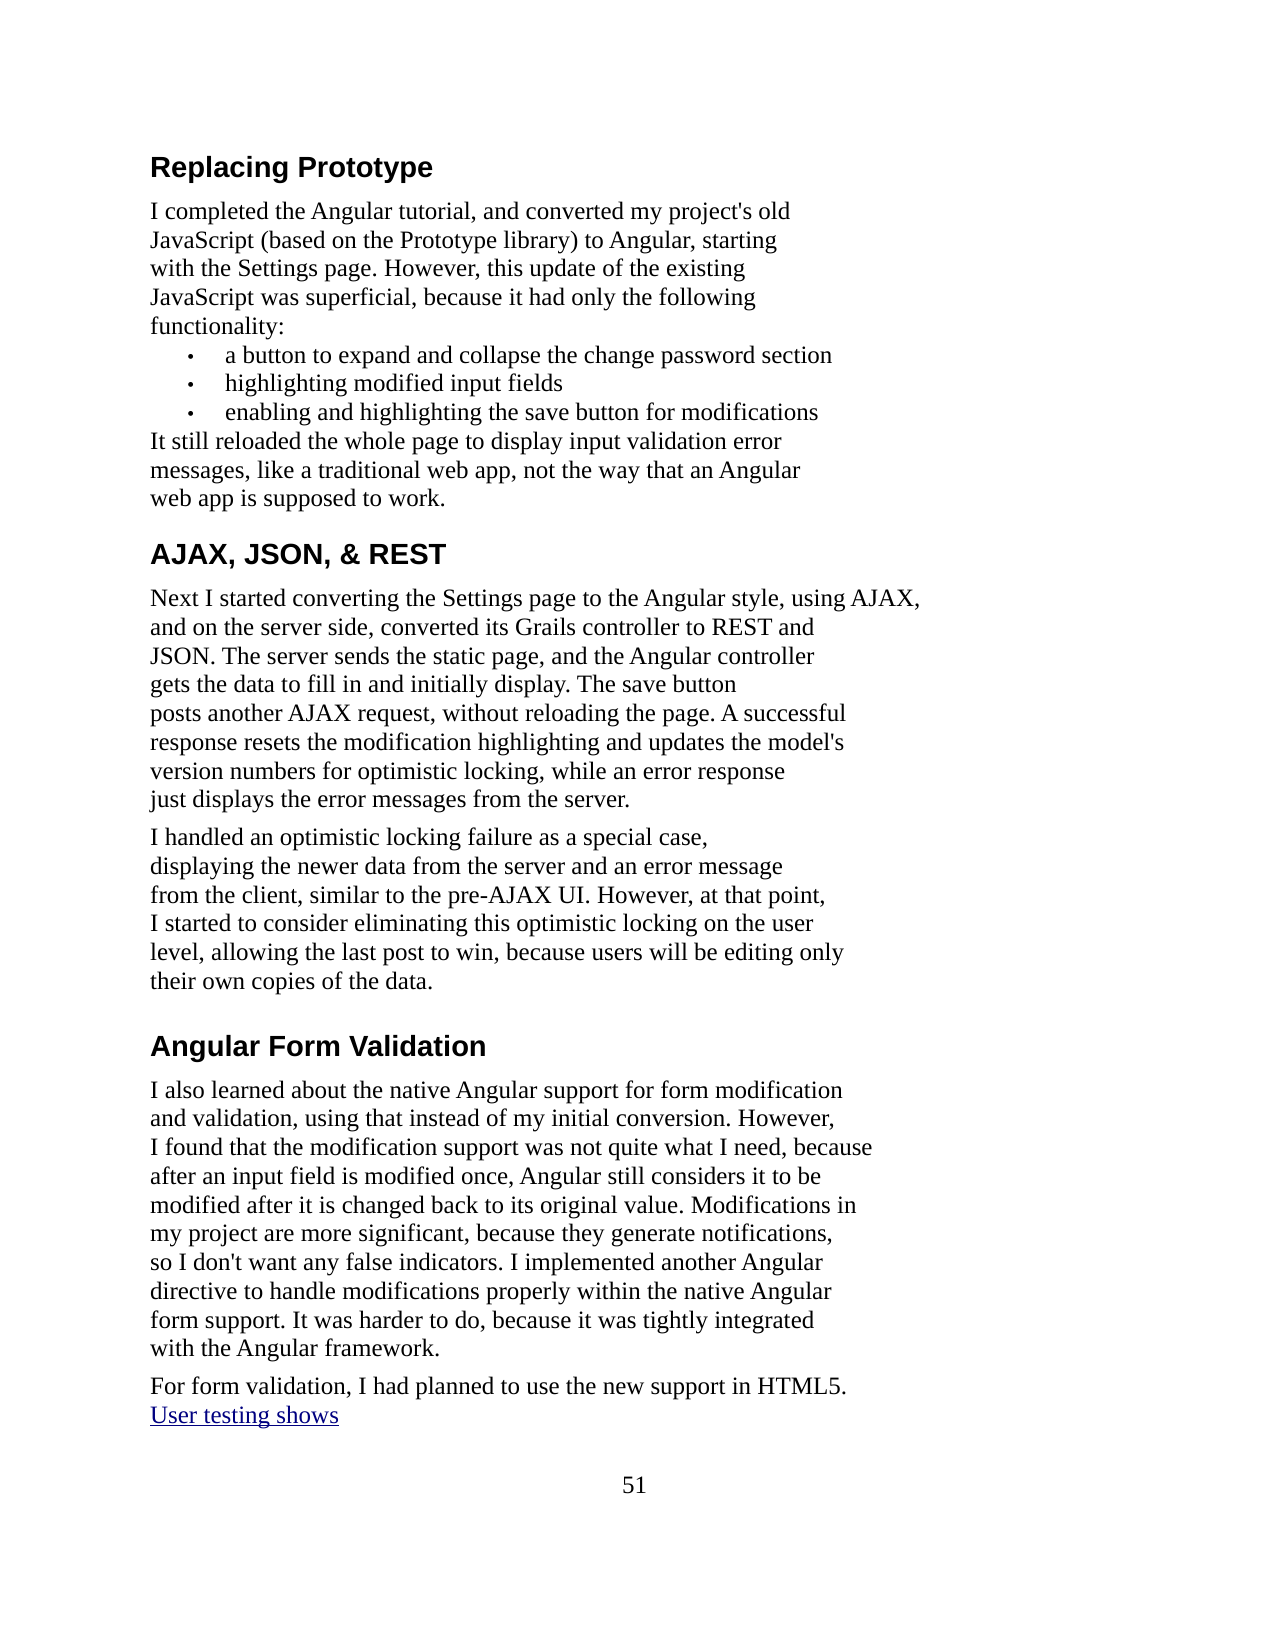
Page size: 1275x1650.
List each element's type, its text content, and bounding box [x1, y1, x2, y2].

list enabling and highlighting the save button for modifications [187, 397, 1125, 426]
text It still reloaded the whole page to display input validation error messages, like a traditional web app, not the way that an Angular web app is supposed to work. [150, 426, 1125, 512]
subtitle Replacing Prototype [150, 150, 1125, 183]
text I handled an optimistic locking failure as a special case, displaying the newer data from the server and an error message from the client, similar to the pre-AJAX UI. However, at that point, I started to consider eliminating this optimistic locking on the user level, allowing the last post to win, because users will be editing only their own copies of the data. [150, 822, 1125, 995]
subtitle AJAX, JSON, & REST [150, 537, 1125, 571]
text Next I started converting the Settings page to the Angular style, using AJAX, and on the server side, converted its Grails controller to REST and JSON. The server sends the static page, and the Angular controller gets the data to fill in and initially display. The save button posts another AJAX request, without reloading the page. A successful response resets the modification highlighting and updates the model's version numbers for optimistic locking, while an error response just displays the error messages from the server. [150, 583, 1125, 813]
text I completed the Angular tutorial, and converted my project's old JavaScript (based on the Prototype library) to Angular, starting with the Settings page. However, this update of the existing JavaScript was superficial, because it had only the following functionality: [150, 196, 1125, 340]
list a button to expand and collapse the change password section [187, 340, 1125, 368]
text For form validation, I had planned to use the new support in HTML5. User testing shows [150, 1371, 1125, 1429]
subtitle Angular Form Validation [150, 1029, 1125, 1062]
list highlighting modified input fields [187, 368, 1125, 397]
text I also learned about the native Angular support for form modification and validation, using that instead of my initial conversion. However, I found that the modification support was not quite what I need, because after an input field is modified once, Angular still considers it to be modified after it is changed back to its original value. Modifications in my project are more significant, because they generate notifications, so I don't want any false indicators. I implemented another Angular directive to handle modifications properly within the native Angular form support. It was harder to do, because it was tightly integrated with the Angular framework. [150, 1075, 1125, 1362]
